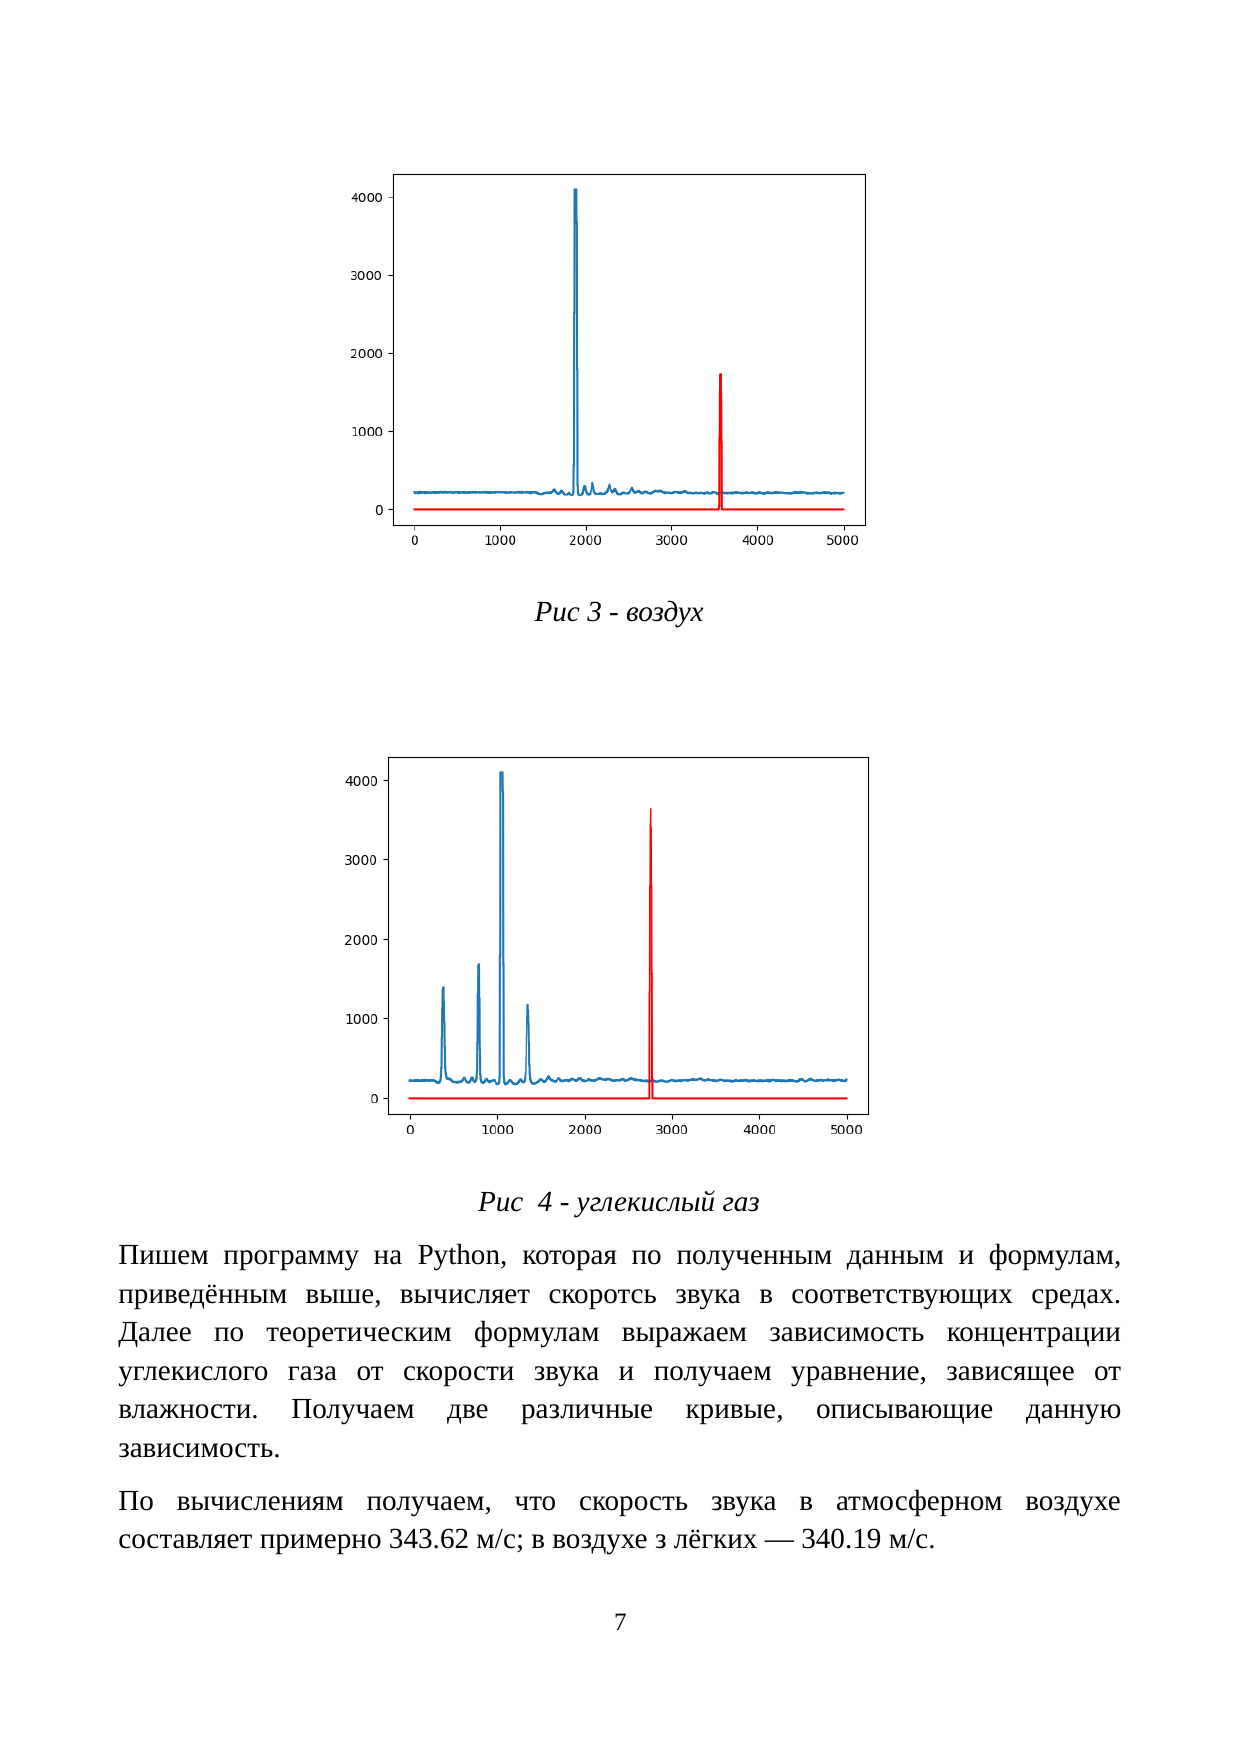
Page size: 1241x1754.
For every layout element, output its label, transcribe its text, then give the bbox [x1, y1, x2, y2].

text Пишем программу на Python, которая по полученным данным и формулам, приведённым выше, вычисляет скоротсь звука в соответствующих средах. Далее по теоретическим формулам выражаем зависимость концентрации углекислого газа от скорости звука и получаем уравнение, зависящее от влажности. Получаем две различные кривые, описывающие данную зависимость. [118, 1237, 1122, 1463]
text По вычислениям получаем, что скорость звука в атмосферном воздухе составляет примерно 343.62 м/с; в воздухе з лёгких — 340.19 м/с. [118, 1483, 1122, 1555]
picture [316, 118, 925, 575]
text Рис 3 - воздух [118, 594, 1122, 627]
picture [310, 700, 930, 1165]
text Рис 4 - углекислый газ [118, 1184, 1122, 1218]
